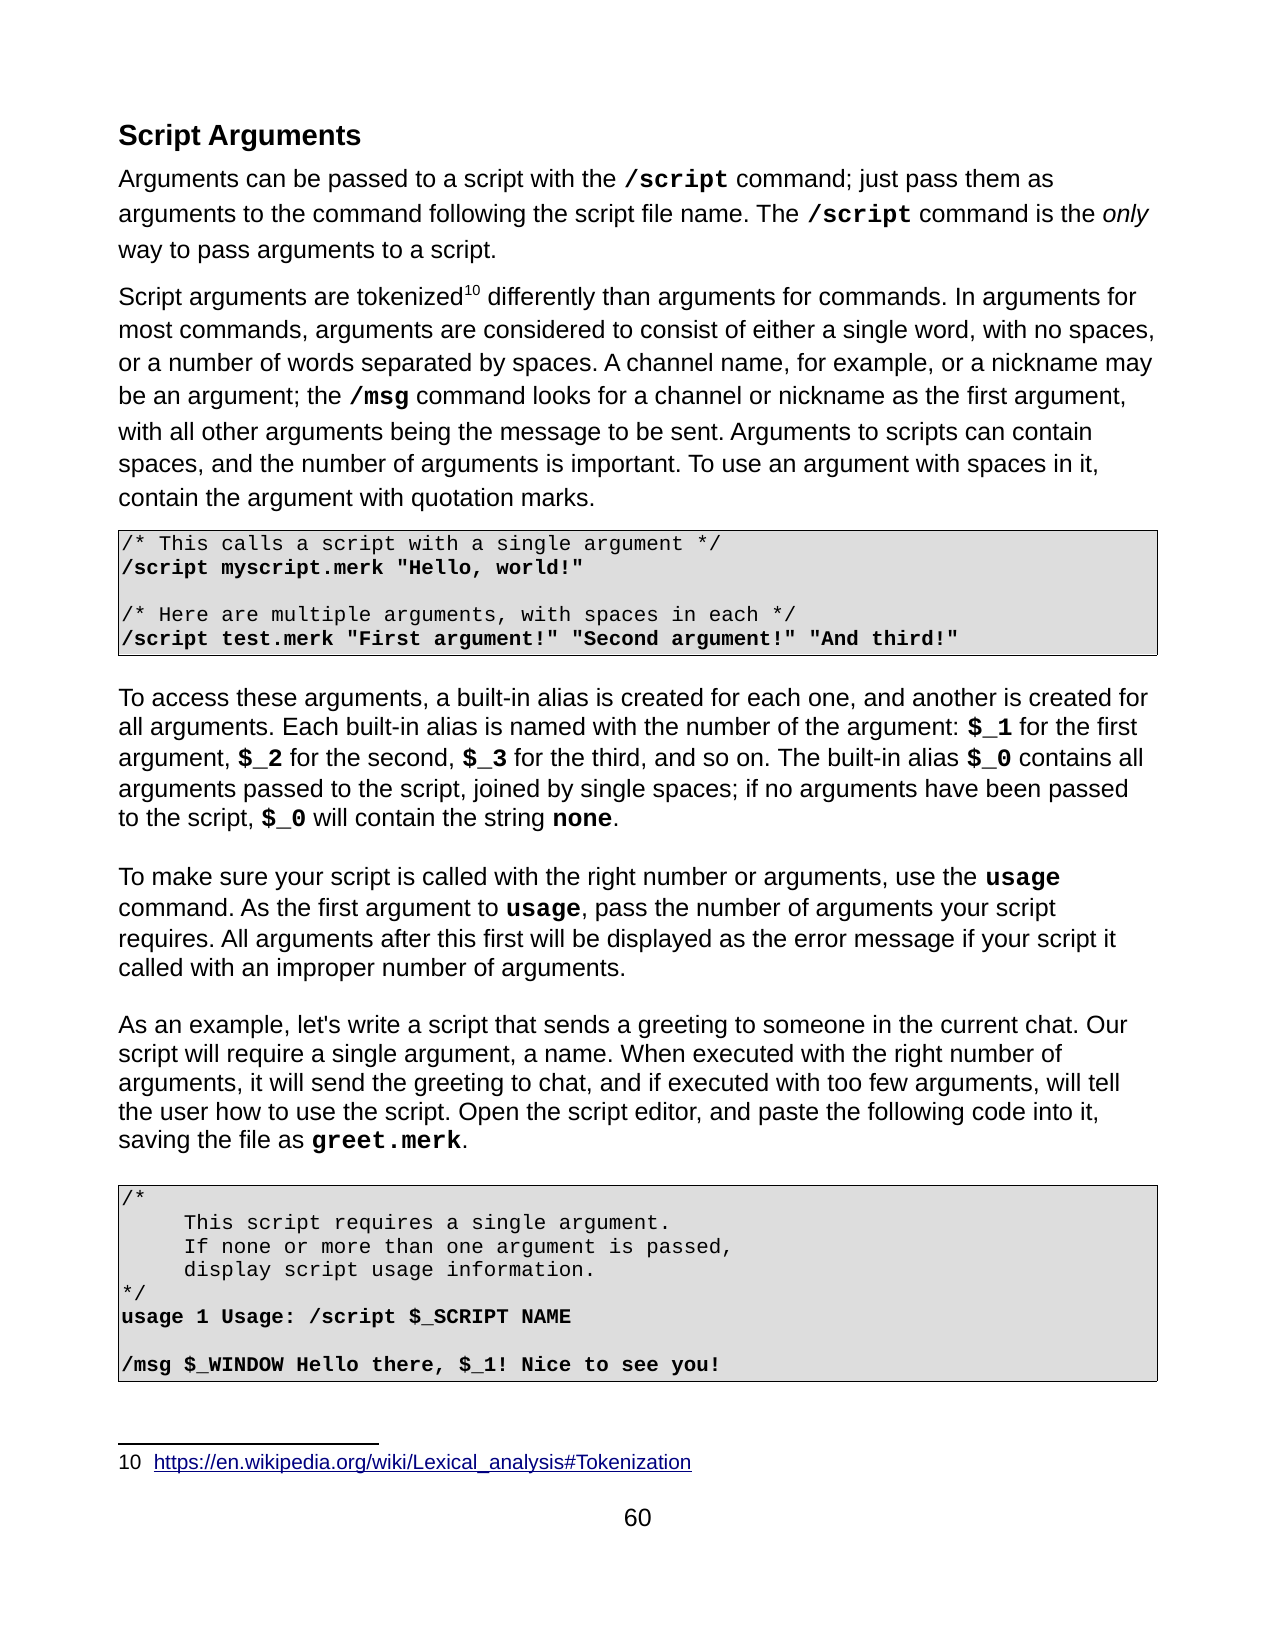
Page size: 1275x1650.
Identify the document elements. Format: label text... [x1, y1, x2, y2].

text As an example, let's write a script that sends a greeting to someone in the current chat. Our script will require a single argument, a name. When executed with the right number of arguments, it will send the greeting to chat, and if executed with too few arguments, will tell the user how to use the script. Open the script editor, and paste the following code into it, saving the file as greet.merk. [118, 1011, 1157, 1156]
text Script arguments are tokenized differently than arguments for commands. In arguments for most commands, arguments are considered to consist of either a single word, with no spaces, or a number of words separated by spaces. A channel name, for example, or a nickname may be an argument; the /msg command looks for a channel or nickname as the first argument, with all other arguments being the message to be sent. Arguments to scripts can contain spaces, and the number of arguments is important. To use an argument with spaces in it, contain the argument with quotation marks. [118, 282, 1157, 511]
text To make sure your script is called with the right number or arguments, use the usage command. As the first argument to usage, pass the number of arguments your script requires. All arguments after this first will be displayed as the error message if your script it called with an improper number of arguments. [118, 862, 1157, 982]
text To access these arguments, a built-in alias is created for each one, and another is created for all arguments. Each built-in alias is named with the number of the argument: $_1 for the first argument, $_2 for the second, $_3 for the third, and so on. The built-in alias $_0 contains all arguments passed to the script, joined by single spaces; if no arguments have been passed to the script, $_0 will contain the string none. [118, 683, 1157, 834]
text Arguments can be passed to a script with the /script command; just pass them as arguments to the command following the script file name. The /script command is the only way to pass arguments to a script. [118, 164, 1157, 263]
subtitle Script Arguments [118, 118, 1157, 152]
text https://en.wikipedia.org/wiki/Lexical_analysis#Tokenization [118, 1450, 1157, 1474]
table_header /* This calls a script with a single argument */ /script myscript.merk "Hello, world!" /* Here are multiple arguments, with spaces in each */ /script test.merk "First argument!" "Second argument!" "And third!" [119, 531, 1157, 654]
table_header /* This script requires a single argument. If none or more than one argument is passed, display script usage information. */ usage 1 Usage: /script $_SCRIPT NAME /msg $_WINDOW Hello there, $_1! Nice to see you! [119, 1186, 1157, 1381]
